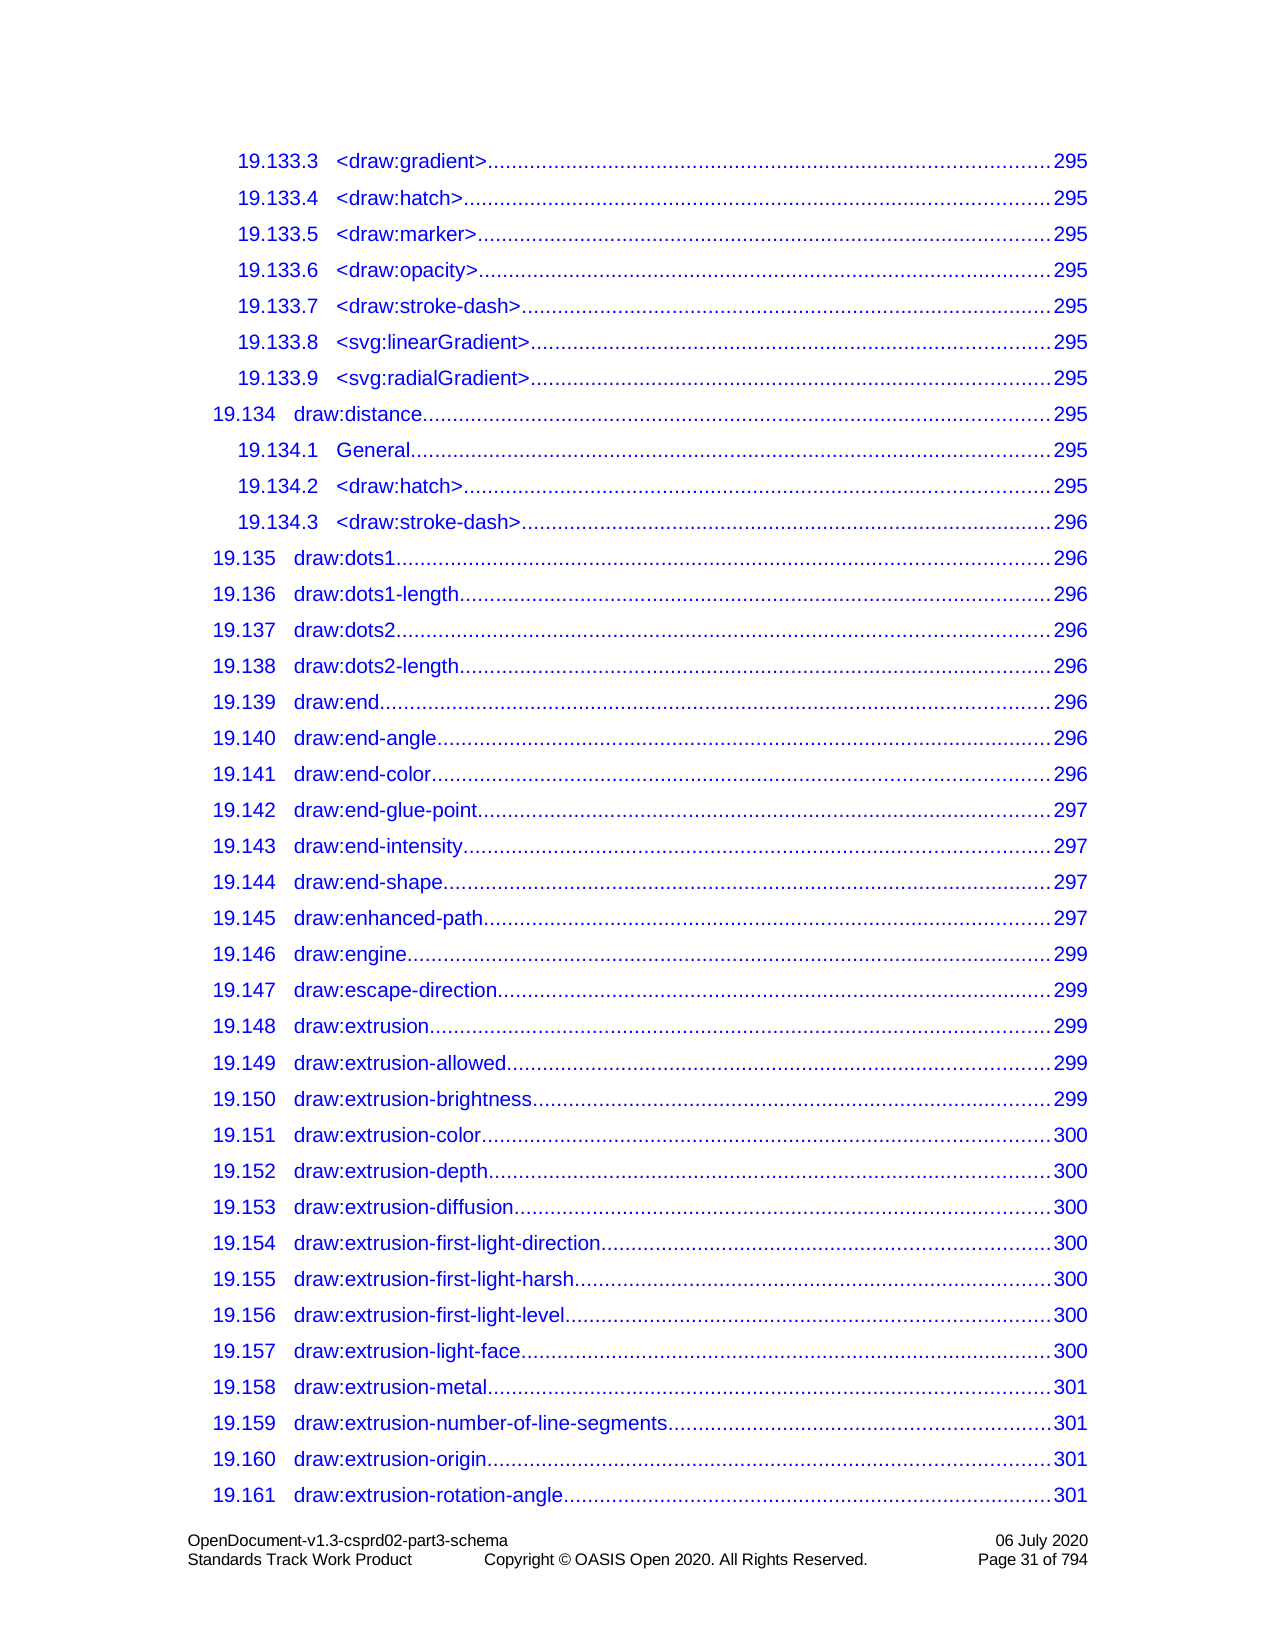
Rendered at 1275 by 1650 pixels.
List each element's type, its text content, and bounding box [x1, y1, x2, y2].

text 19.158 draw:extrusion-metal 301 [212, 1375, 1088, 1399]
text 19.150 draw:extrusion-brightness 299 [212, 1087, 1088, 1111]
text 19.133.3 <draw:gradient> 295 [237, 150, 1088, 173]
text 19.134.3 <draw:stroke-dash> 296 [237, 510, 1088, 534]
text 19.161 draw:extrusion-rotation-angle 301 [212, 1483, 1088, 1507]
text 19.139 draw:end 296 [212, 691, 1088, 714]
text 19.133.9 <svg:radialGradient> 295 [237, 366, 1088, 390]
text 19.133.4 <draw:hatch> 295 [237, 186, 1088, 209]
text 19.134 draw:distance 295 [212, 402, 1088, 426]
text 19.155 draw:extrusion-first-light-harsh 300 [212, 1267, 1088, 1291]
text 19.133.7 <draw:stroke-dash> 295 [237, 294, 1088, 318]
text 19.135 draw:dots1 296 [212, 546, 1088, 570]
text 19.159 draw:extrusion-number-of-line-segments 301 [212, 1411, 1088, 1435]
text 19.160 draw:extrusion-origin 301 [212, 1447, 1088, 1471]
text 19.134.1 General 295 [237, 438, 1088, 462]
text 19.147 draw:escape-direction 299 [212, 979, 1088, 1002]
text 19.144 draw:end-shape 297 [212, 871, 1088, 894]
text 19.146 draw:engine 299 [212, 943, 1088, 966]
text 19.143 draw:end-intensity 297 [212, 835, 1088, 858]
text 19.140 draw:end-angle 296 [212, 727, 1088, 750]
text 19.152 draw:extrusion-depth 300 [212, 1159, 1088, 1183]
text 19.134.2 <draw:hatch> 295 [237, 474, 1088, 498]
text 19.133.5 <draw:marker> 295 [237, 222, 1088, 246]
text 19.133.6 <draw:opacity> 295 [237, 258, 1088, 282]
text 19.148 draw:extrusion 299 [212, 1015, 1088, 1038]
text 19.157 draw:extrusion-light-face 300 [212, 1339, 1088, 1363]
text 19.149 draw:extrusion-allowed 299 [212, 1051, 1088, 1074]
text 19.153 draw:extrusion-diffusion 300 [212, 1195, 1088, 1219]
text 19.137 draw:dots2 296 [212, 618, 1088, 642]
text 19.133.8 <svg:linearGradient> 295 [237, 330, 1088, 354]
text 19.145 draw:enhanced-path 297 [212, 907, 1088, 930]
text 19.154 draw:extrusion-first-light-direction 300 [212, 1231, 1088, 1255]
text 19.156 draw:extrusion-first-light-level 300 [212, 1303, 1088, 1327]
text 19.141 draw:end-color 296 [212, 763, 1088, 786]
text 19.136 draw:dots1-length 296 [212, 582, 1088, 606]
text 19.138 draw:dots2-length 296 [212, 654, 1088, 678]
text 19.151 draw:extrusion-color 300 [212, 1123, 1088, 1147]
text 19.142 draw:end-glue-point 297 [212, 799, 1088, 822]
